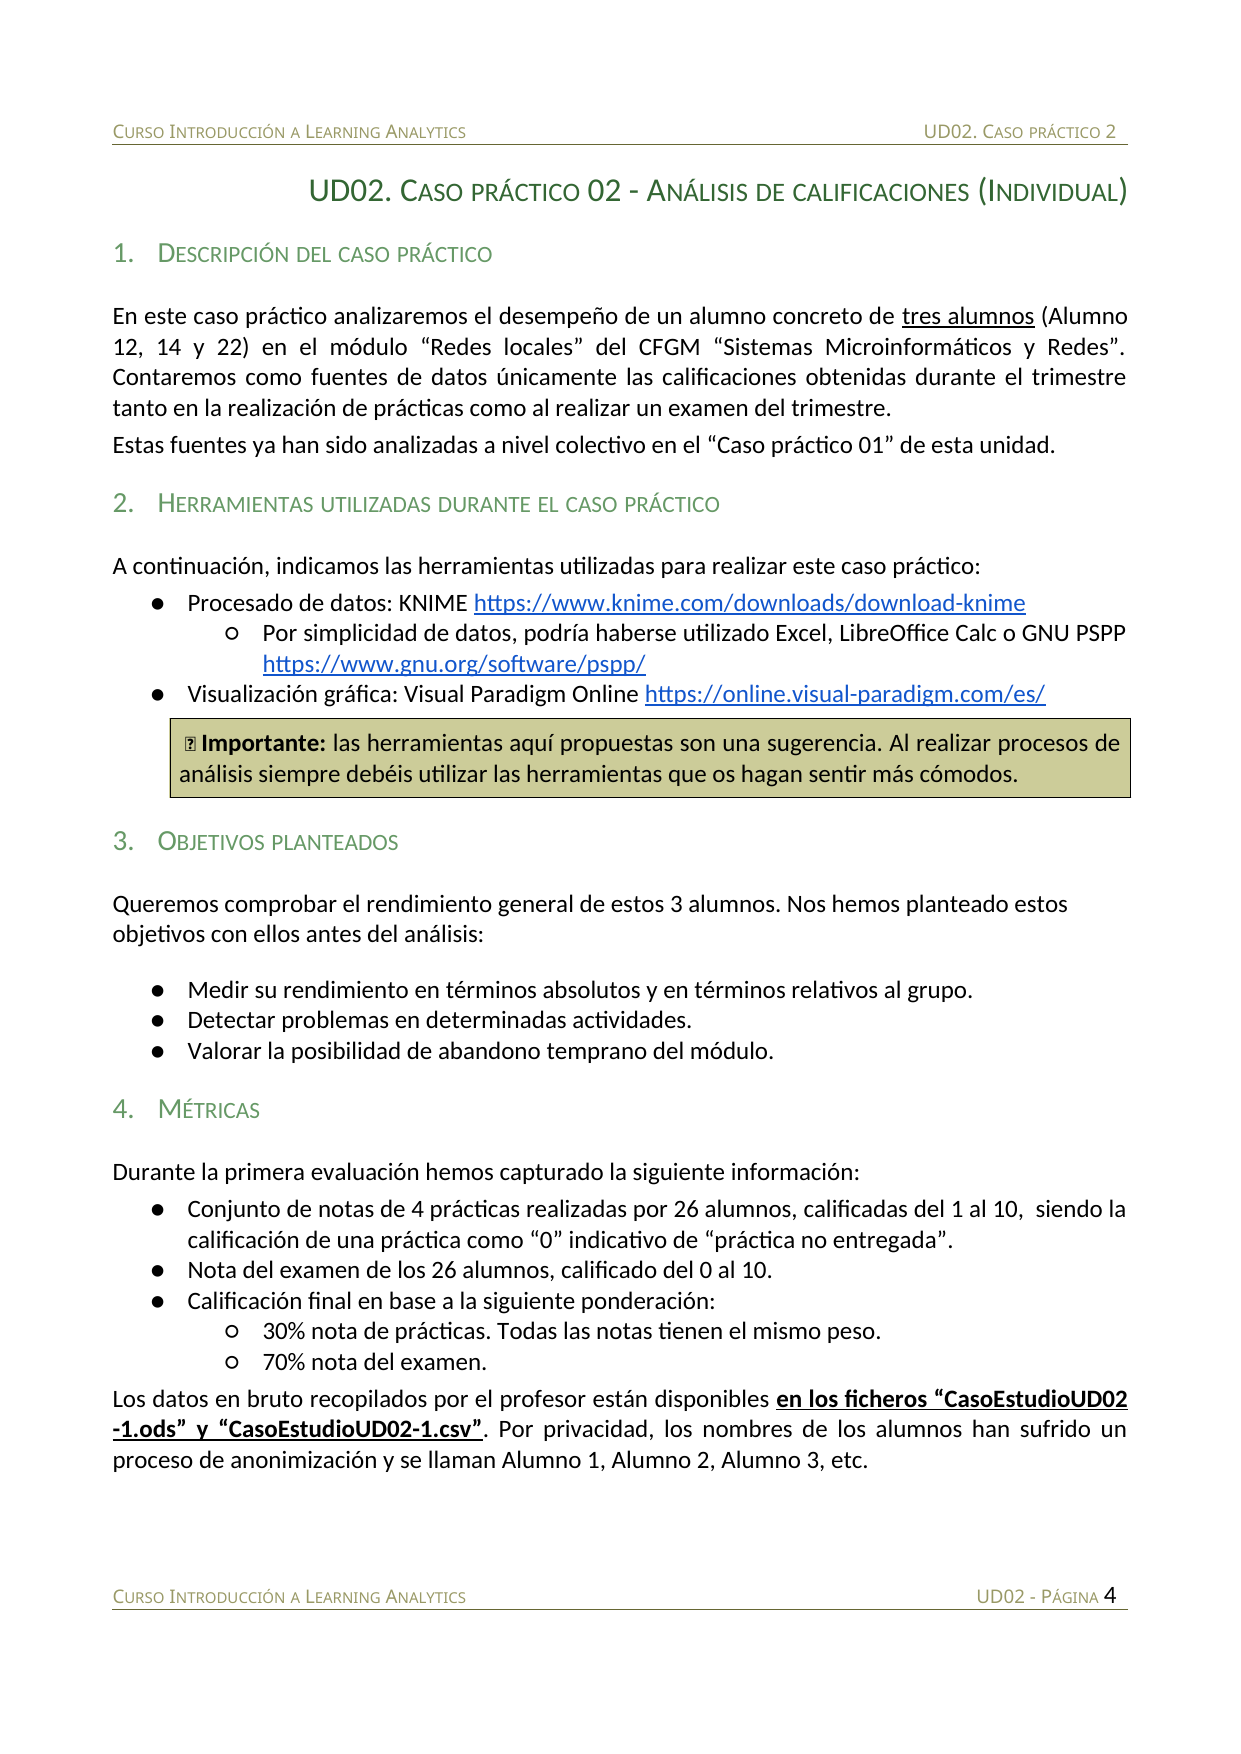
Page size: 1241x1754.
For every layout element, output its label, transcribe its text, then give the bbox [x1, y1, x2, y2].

list Valorar la posibilidad de abandono temprano del módulo. [150, 1035, 1128, 1066]
list Por simplicidad de datos, podría haberse utilizado Excel, LibreOffice Calc o GNU PSPP https://www.gnu.org/software/pspp/ [225, 617, 1128, 678]
text En este caso práctico analizaremos el desempeño de un alumno concreto de tres alumnos (Alumno 12, 14 y 22) en el módulo “Redes locales” del CFGM “Sistemas Microinformáticos y Redes”. Contaremos como fuentes de datos únicamente las calificaciones obtenidas durante el trimestre tanto en la realización de prácticas como al realizar un examen del trimestre. [112, 300, 1128, 422]
subtitle Métricas [112, 1091, 1128, 1126]
subtitle Objetivos planteados [112, 822, 1128, 858]
list Nota del examen de los 26 alumnos, calificado del 0 al 10. [150, 1254, 1128, 1285]
list Medir su rendimiento en términos absolutos y en términos relativos al grupo. [150, 974, 1128, 1005]
text Estas fuentes ya han sido analizadas a nivel colectivo en el “Caso práctico 01” de esta unidad. [112, 429, 1128, 459]
text UD02. Caso práctico 02 - Análisis de calificaciones (Individual) [112, 169, 1128, 210]
list Calificación final en base a la siguiente ponderación: [150, 1285, 1128, 1315]
subtitle Descripción del caso práctico [112, 234, 1128, 270]
subtitle Herramientas utilizadas durante el caso práctico [112, 484, 1128, 520]
list 70% nota del examen. [225, 1346, 1128, 1376]
list Visualización gráfica: Visual Paradigm Online https://online.visual-paradigm.com/es/ [150, 678, 1128, 709]
text Queremos comprobar el rendimiento general de estos 3 alumnos. Nos hemos planteado estos objetivos con ellos antes del análisis: [112, 888, 1128, 949]
text A continuación, indicamos las herramientas utilizadas para realizar este caso práctico: [112, 550, 1128, 580]
list Conjunto de notas de 4 prácticas realizadas por 26 alumnos, calificadas del 1 al 10, siendo la calificación de una práctica como “0” indicativo de “práctica no entregada”. [150, 1193, 1128, 1254]
list Detectar problemas en determinadas actividades. [150, 1005, 1128, 1035]
text Durante la primera evaluación hemos capturado la siguiente información: [112, 1156, 1128, 1187]
list 30% nota de prácticas. Todas las notas tienen el mismo peso. [225, 1315, 1128, 1346]
list Procesado de datos: KNIME https://www.knime.com/downloads/download-knime [150, 587, 1128, 617]
text Los datos en bruto recopilados por el profesor están disponibles en los ficheros “CasoEstudioUD02 -1.ods” y “CasoEstudioUD02-1.csv”. Por privacidad, los nombres de los alumnos han sufrido un proceso de anonimización y se llaman Alumno 1, Alumno 2, Alumno 3, etc. [112, 1383, 1128, 1474]
text 📖 Importante: las herramientas aquí propuestas son una sugerencia. Al realizar procesos de análisis siempre debéis utilizar las herramientas que os hagan sentir más cómodos. [171, 719, 1130, 797]
